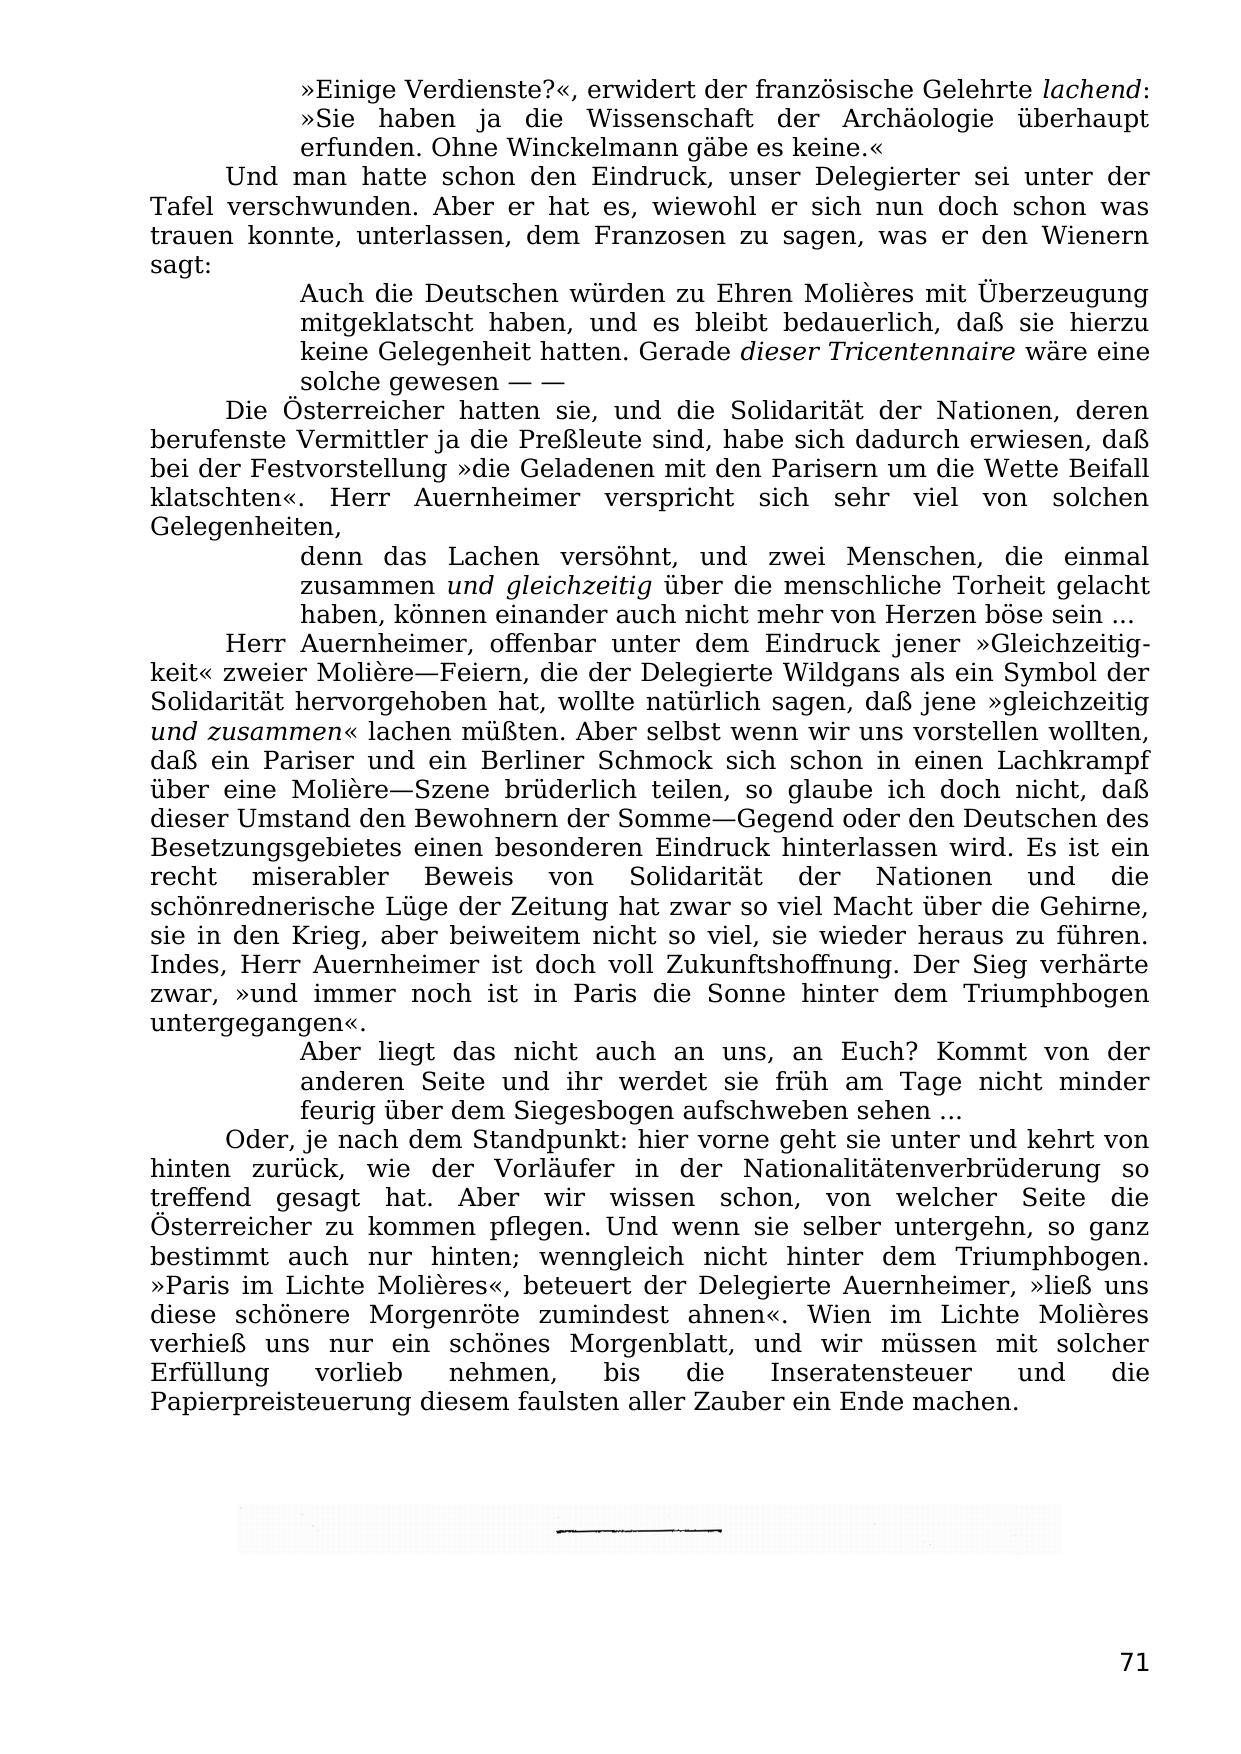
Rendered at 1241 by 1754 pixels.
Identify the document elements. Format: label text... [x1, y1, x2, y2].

text Aber liegt das nicht auch an uns, an Euch? Kommt von der anderen Seite und ihr werdet sie früh am Tage nicht minder feurig über dem Siegesbogen aufschweben sehen ... [300, 1037, 1151, 1125]
text denn das Lachen versöhnt, und zwei Menschen, die einmal zusammen und gleichzeitig über die menschliche Torheit gelacht haben, können einander auch nicht mehr von Herzen böse sein ... [300, 542, 1151, 629]
text Auch die Deutschen würden zu Ehren Molières mit Überzeugung mitgeklatscht haben, und es bleibt bedauerlich, daß sie hierzu keine Gelegenheit hatten. Gerade dieser Tricentennaire wäre eine solche gewesen — — [300, 279, 1151, 396]
text Die Österreicher hatten sie, und die Solidarität der Nationen, deren berufenste Vermittler ja die Preßleute sind, habe sich dadurch erwiesen, daß bei der Festvorstellung »die Geladenen mit den Parisern um die Wette Beifall klatschten«. Herr Auernheimer verspricht sich sehr viel von solchen Gelegenheiten, [150, 396, 1151, 542]
picture [237, 1504, 1063, 1555]
text Oder, je nach dem Standpunkt: hier vorne geht sie unter und kehrt von hinten zurück, wie der Vorläufer in der Nationalitätenverbrüderung so treffend gesagt hat. Aber wir wissen schon, von welcher Seite die Österreicher zu kommen pflegen. Und wenn sie selber untergehn, so ganz bestimmt auch nur hinten; wenngleich nicht hinter dem Triumphbogen. »Paris im Lichte Molières«, beteuert der Delegierte Auernheimer, »ließ uns diese schönere Morgenröte zumindest ahnen«. Wien im Lichte Molières verhieß uns nur ein schönes Morgenblatt, und wir müssen mit solcher Erfüllung vorlieb nehmen, bis die Inseratensteuer und die Papierpreisteuerung diesem faulsten aller Zauber ein Ende machen. [150, 1125, 1151, 1417]
text Herr Auernheimer, offenbar unter dem Eindruck jener »Gleichzeitig­keit« zweier Molière—Feiern, die der Delegierte Wildgans als ein Symbol der Solidarität hervorgehoben hat, wollte natürlich sagen, daß jene »gleichzeitig und zusammen« lachen müßten. Aber selbst wenn wir uns vorstellen wollten, daß ein Pariser und ein Berliner Schmock sich schon in einen Lachkrampf über eine Molière—Szene brüderlich teilen, so glaube ich doch nicht, daß dieser Umstand den Bewohnern der Somme—Gegend oder den Deutschen des Besetzungsgebietes einen besonderen Eindruck hinterlassen wird. Es ist ein recht miserabler Beweis von Solidarität der Nationen und die schönrednerische Lüge der Zeitung hat zwar so viel Macht über die Gehirne, sie in den Krieg, aber beiweitem nicht so viel, sie wieder heraus zu führen. Indes, Herr Auernheimer ist doch voll Zukunftshoffnung. Der Sieg verhärte zwar, »und immer noch ist in Paris die Sonne hinter dem Triumphbogen untergegangen«. [150, 629, 1151, 1037]
text »Einige Verdienste?«, erwidert der französische Gelehrte lachend: »Sie haben ja die Wissenschaft der Archäologie überhaupt erfunden. Ohne Winckelmann gäbe es keine.« [300, 75, 1151, 162]
text Und man hatte schon den Eindruck, unser Delegierter sei unter der Tafel verschwunden. Aber er hat es, wiewohl er sich nun doch schon was trauen konnte, unterlassen, dem Franzosen zu sagen, was er den Wienern sagt: [150, 162, 1151, 279]
